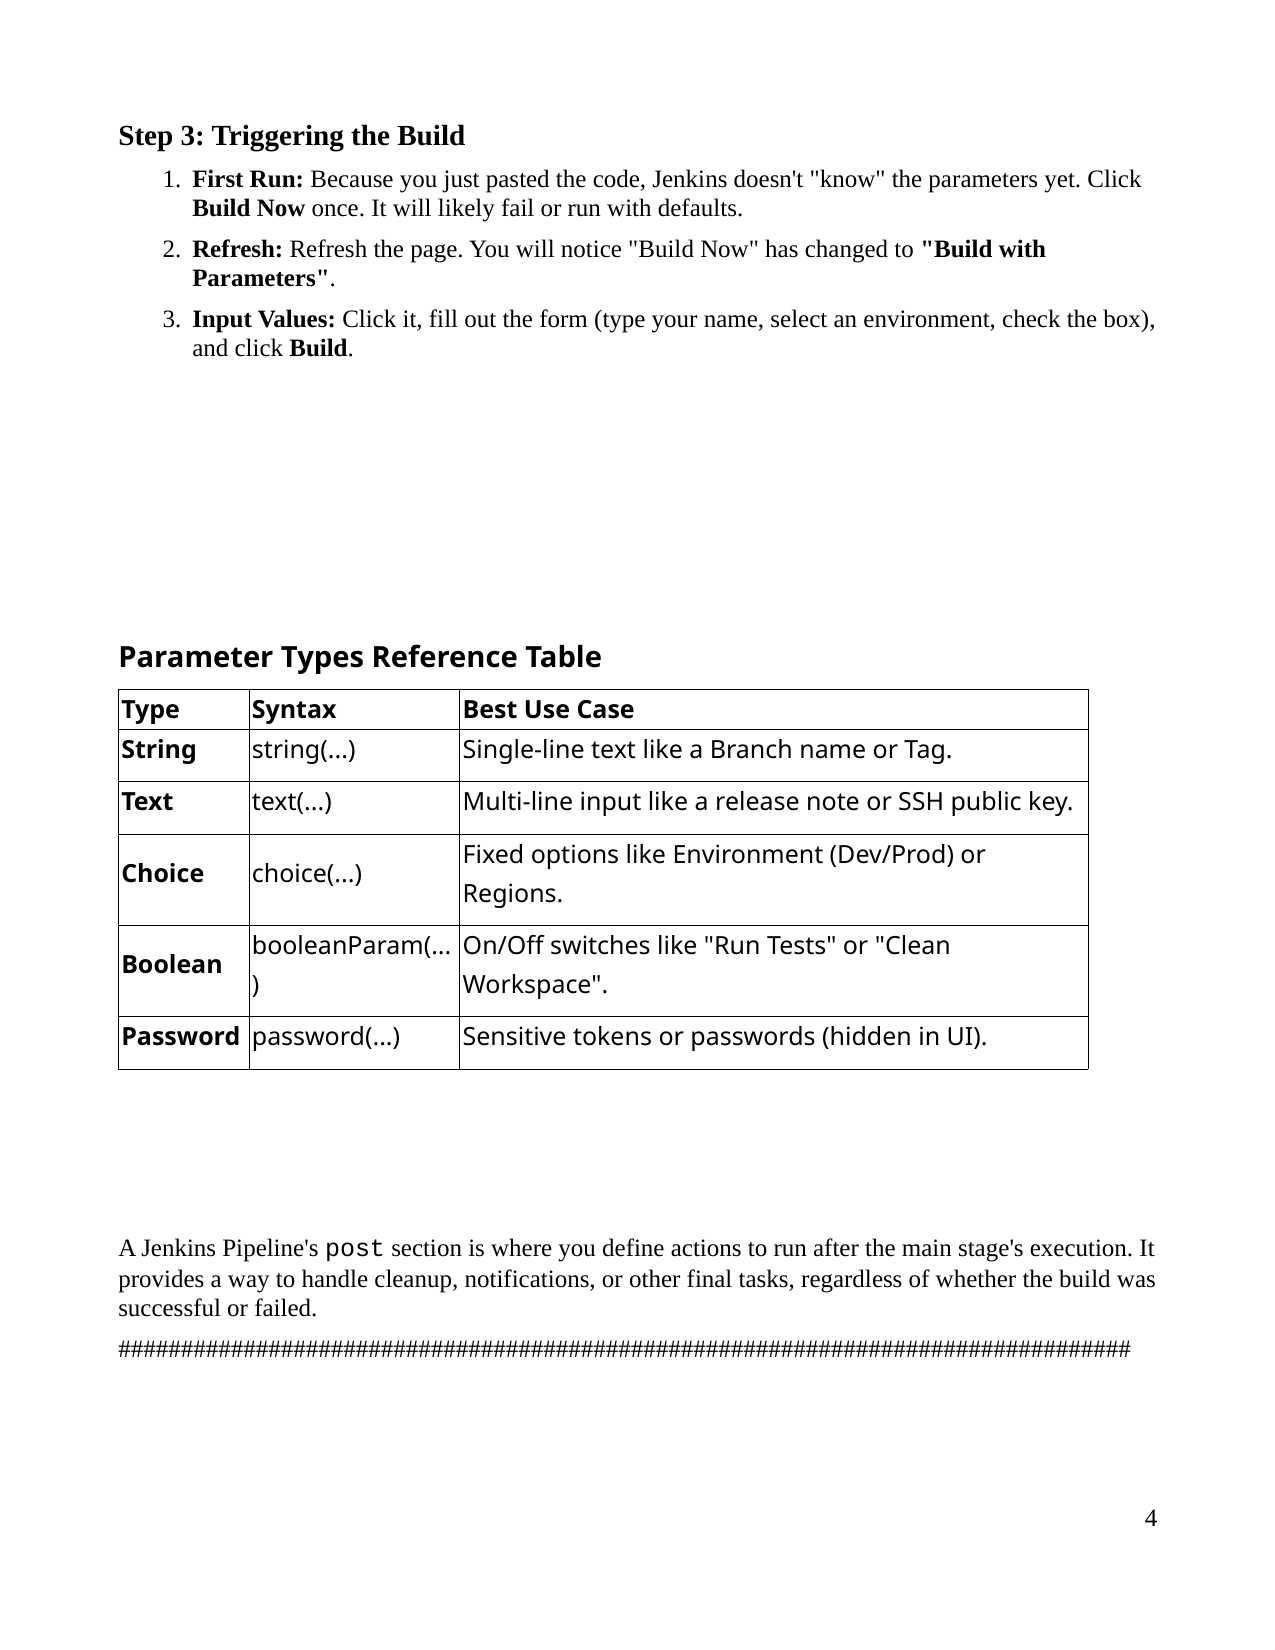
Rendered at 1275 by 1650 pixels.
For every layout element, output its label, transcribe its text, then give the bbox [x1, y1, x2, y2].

list First Run: Because you just pasted the code, Jenkins doesn't "know" the parameters yet. Click Build Now once. It will likely fail or run with defaults. [162, 164, 1157, 222]
table_cell booleanParam(...) [250, 926, 459, 1016]
table_cell Sensitive tokens or passwords (hidden in UI). [460, 1017, 1088, 1068]
table_cell String [119, 730, 249, 781]
list Input Values: Click it, fill out the form (type your name, select an environment, check the box), and click Build. [162, 304, 1157, 362]
table_cell Choice [119, 835, 249, 925]
table_cell Boolean [119, 926, 249, 1016]
table_cell Multi-line input like a release note or SSH public key. [460, 782, 1088, 833]
table_cell On/Off switches like "Run Tests" or "Clean Workspace". [460, 926, 1088, 1016]
table_cell string(...) [250, 730, 459, 781]
table_cell Fixed options like Environment (Dev/Prod) or Regions. [460, 835, 1088, 925]
table_cell Single-line text like a Branch name or Tag. [460, 730, 1088, 781]
table_cell text(...) [250, 782, 459, 833]
table_header Best Use Case [460, 690, 1088, 728]
table_cell password(...) [250, 1017, 459, 1068]
table_cell Password [119, 1017, 249, 1068]
text ################################################################################# [118, 1334, 1157, 1363]
text A Jenkins Pipeline's post section is where you define actions to run after the main stage's execution. It provides a way to handle cleanup, notifications, or other final tasks, regardless of whether the build was successful or failed. [118, 1233, 1157, 1322]
subtitle Parameter Types Reference Table [118, 636, 1157, 676]
table_cell Text [119, 782, 249, 833]
table_header Syntax [250, 690, 459, 728]
table_cell choice(...) [250, 835, 459, 925]
subtitle Step 3: Triggering the Build [118, 118, 1157, 152]
table_header Type [119, 690, 249, 728]
list Refresh: Refresh the page. You will notice "Build Now" has changed to "Build with Parameters". [162, 234, 1157, 292]
